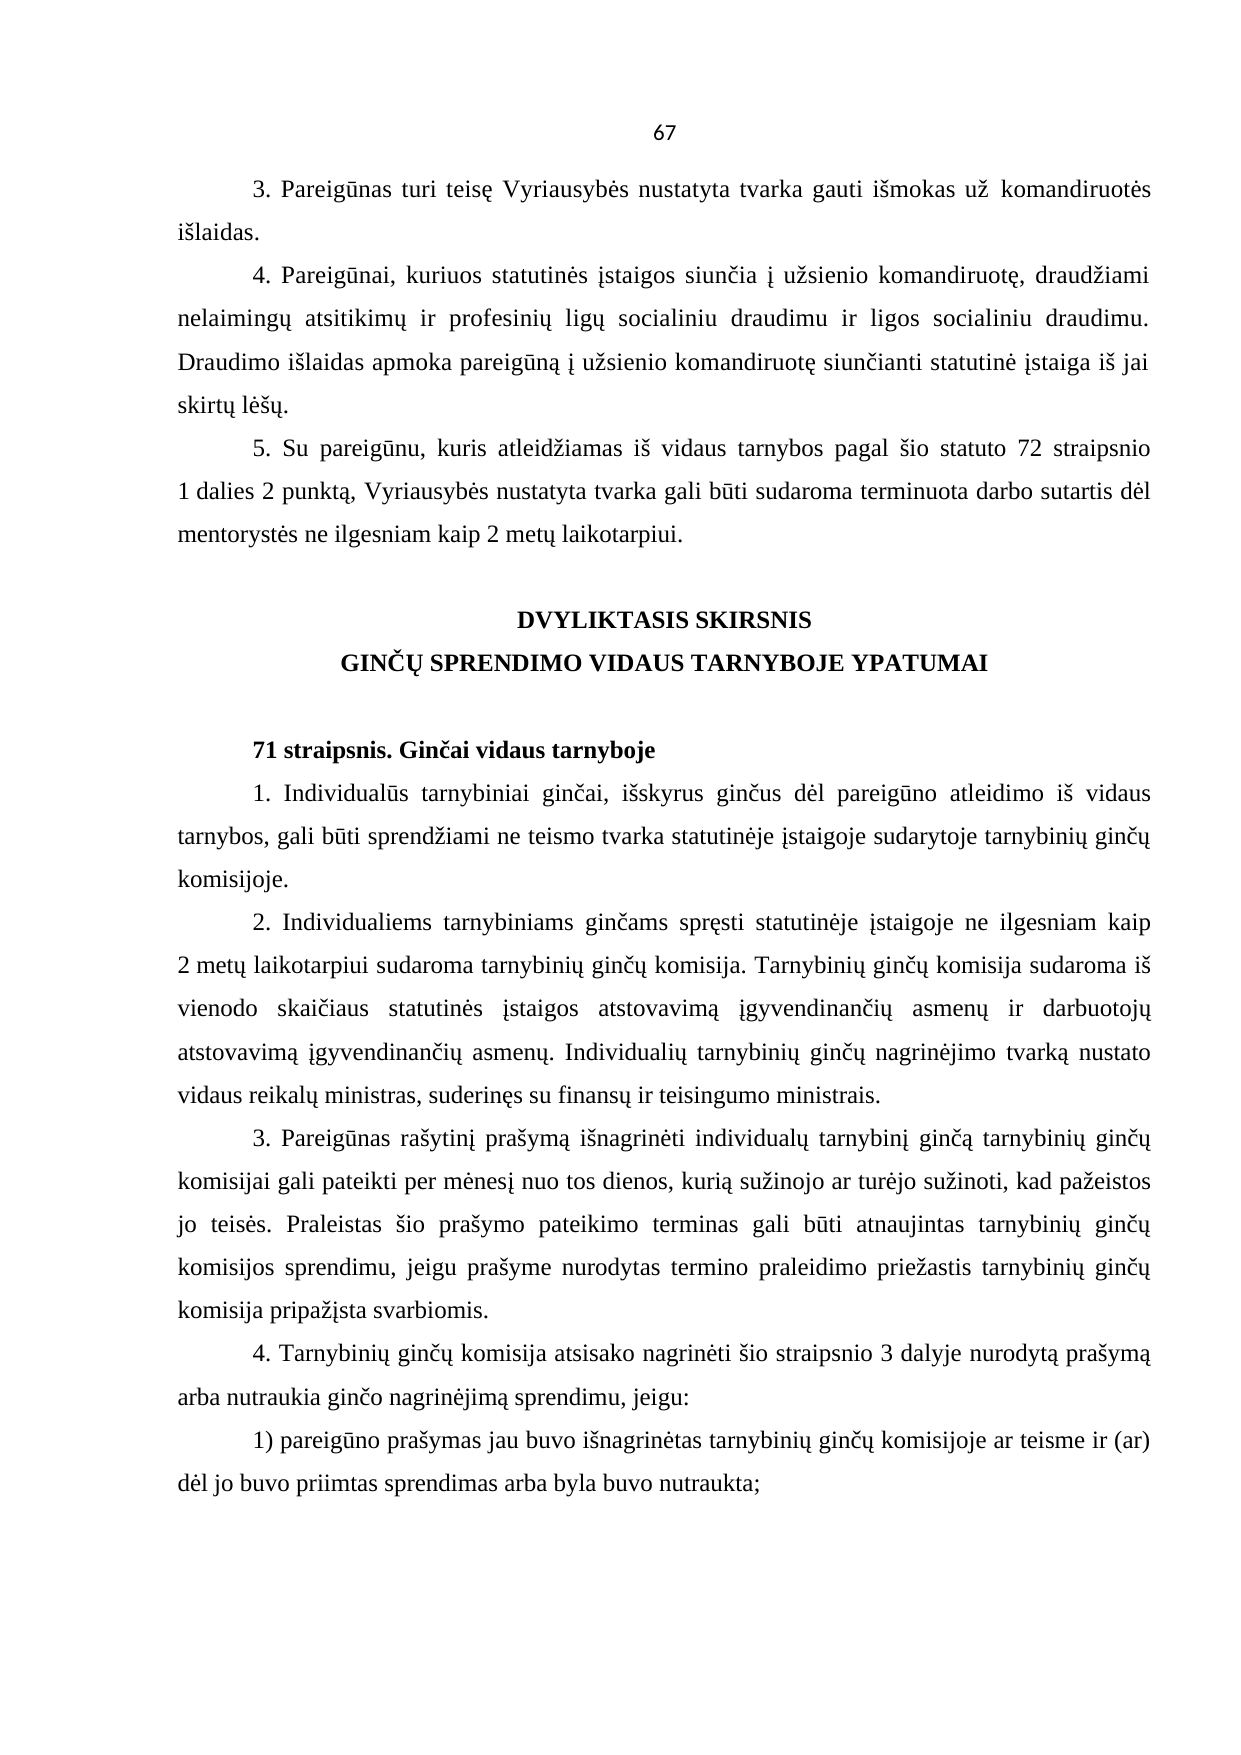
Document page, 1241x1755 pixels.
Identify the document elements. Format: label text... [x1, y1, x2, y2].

text 3. Pareigūnas turi teisę Vyriausybės nustatyta tvarka gauti išmokas už komandiruotės išlaidas. [177, 174, 1152, 246]
text 5. Su pareigūnu, kuris atleidžiamas iš vidaus tarnybos pagal šio statuto 72 straipsnio 1 dalies 2 punktą, Vyriausybės nustatyta tvarka gali būti sudaroma terminuota darbo sutartis dėl mentorystės ne ilgesniam kaip 2 metų laikotarpiui. [177, 433, 1152, 548]
text 4. Tarnybinių ginčų komisija atsisako nagrinėti šio straipsnio 3 dalyje nurodytą prašymą arba nutraukia ginčo nagrinėjimą sprendimu, jeigu: [177, 1338, 1152, 1410]
text DVYLIKTASIS SKIRSNIS [177, 605, 1152, 634]
text 1. Individualūs tarnybiniai ginčai, išskyrus ginčus dėl pareigūno atleidimo iš vidaus tarnybos, gali būti sprendžiami ne teismo tvarka statutinėje įstaigoje sudarytoje tarnybinių ginčų komisijoje. [177, 778, 1152, 893]
text 3. Pareigūnas rašytinį prašymą išnagrinėti individualų tarnybinį ginčą tarnybinių ginčų komisijai gali pateikti per mėnesį nuo tos dienos, kurią sužinojo ar turėjo sužinoti, kad pažeistos jo teisės. Praleistas šio prašymo pateikimo terminas gali būti atnaujintas tarnybinių ginčų komisijos sprendimu, jeigu prašyme nurodytas termino praleidimo priežastis tarnybinių ginčų komisija pripažįsta svarbiomis. [177, 1123, 1152, 1324]
text 1) pareigūno prašymas jau buvo išnagrinėtas tarnybinių ginčų komisijoje ar teisme ir (ar) dėl jo buvo priimtas sprendimas arba byla buvo nutraukta; [177, 1425, 1152, 1497]
text 71 straipsnis. Ginčai vidaus tarnyboje [177, 735, 1152, 763]
text 2. Individualiems tarnybiniams ginčams spręsti statutinėje įstaigoje ne ilgesniam kaip 2 metų laikotarpiui sudaroma tarnybinių ginčų komisija. Tarnybinių ginčų komisija sudaroma iš vienodo skaičiaus statutinės įstaigos atstovavimą įgyvendinančių asmenų ir darbuotojų atstovavimą įgyvendinančių asmenų. Individualių tarnybinių ginčų nagrinėjimo tvarką nustato vidaus reikalų ministras, suderinęs su finansų ir teisingumo ministrais. [177, 907, 1152, 1108]
text 4. Pareigūnai, kuriuos statutinės įstaigos siunčia į užsienio komandiruotę, draudžiami nelaimingų atsitikimų ir profesinių ligų socialiniu draudimu ir ligos socialiniu draudimu. Draudimo išlaidas apmoka pareigūną į užsienio komandiruotę siunčianti statutinė įstaiga iš jai skirtų lėšų. [177, 260, 1152, 418]
text GINČŲ SPRENDIMO VIDAUS TARNYBOJE YPATUMAI [177, 648, 1152, 677]
